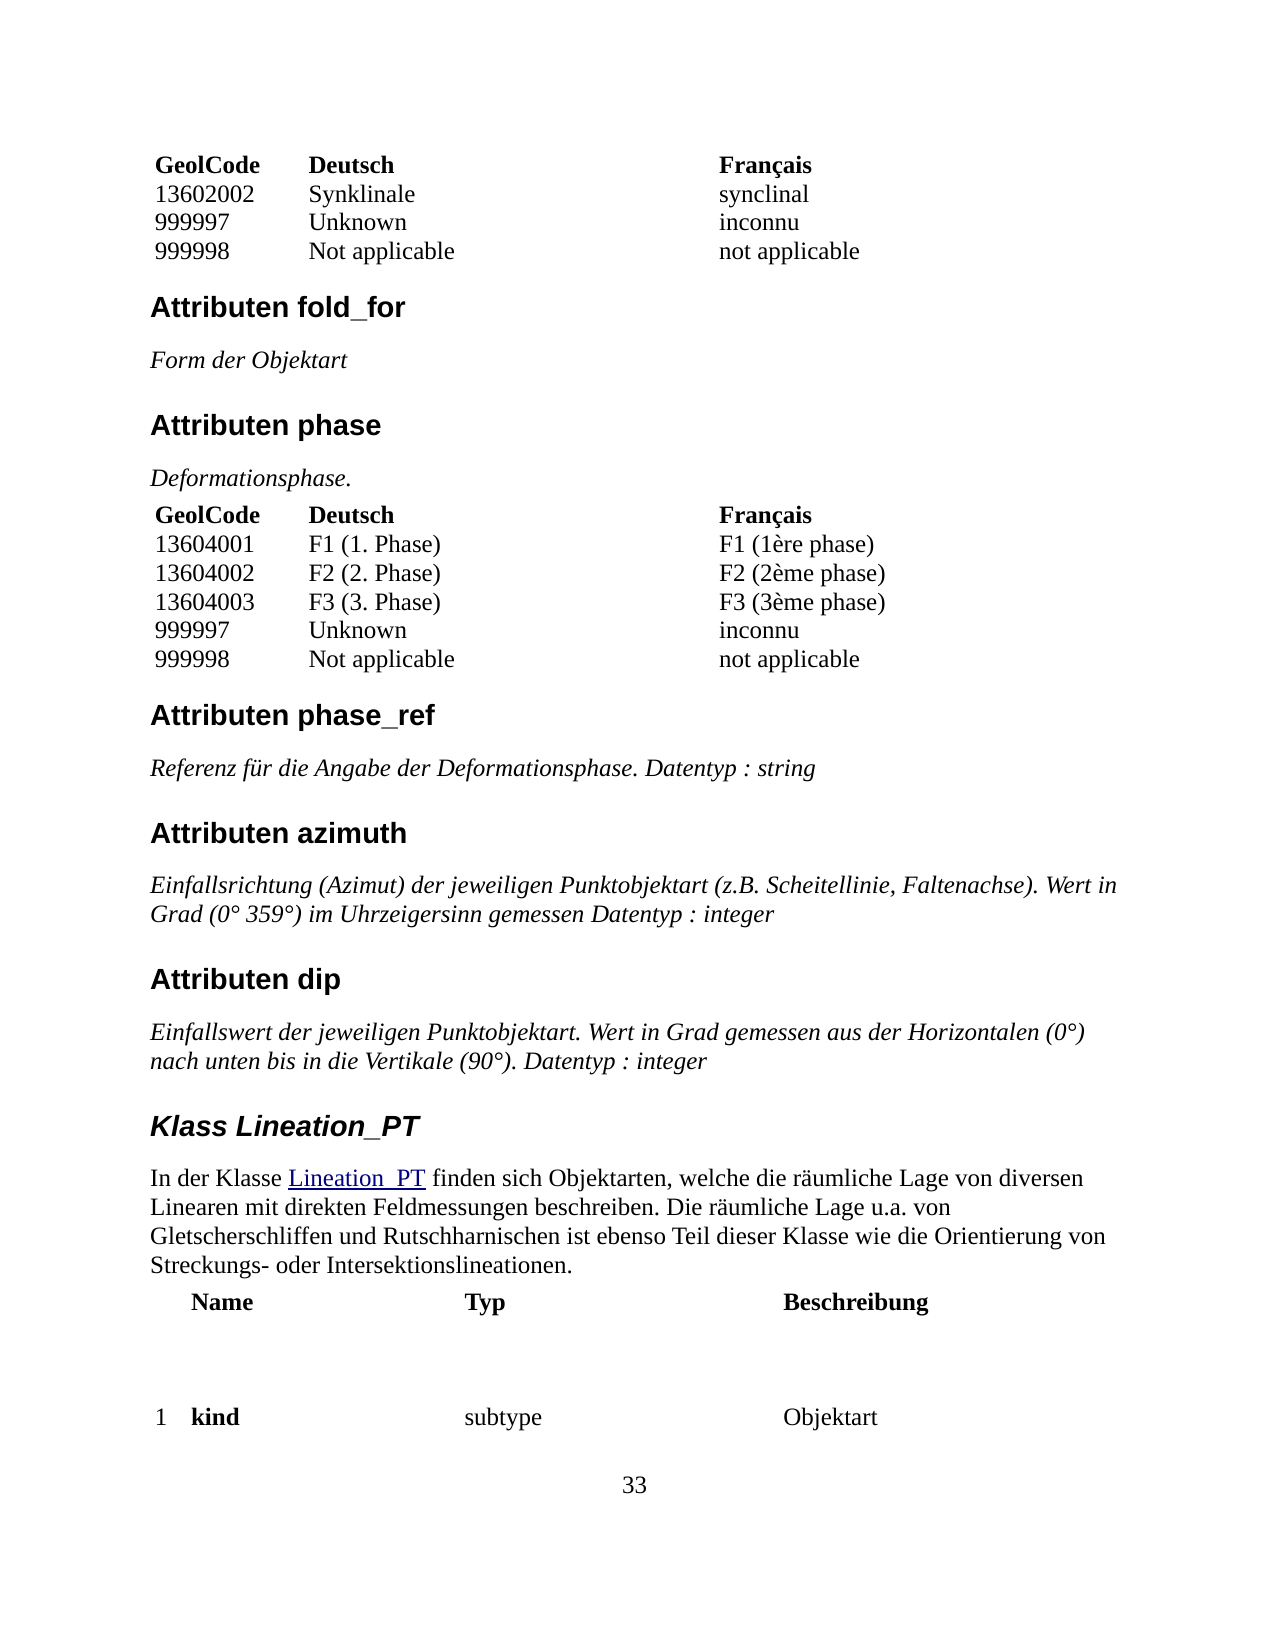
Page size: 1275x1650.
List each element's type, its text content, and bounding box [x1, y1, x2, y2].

table_cell not applicable [714, 644, 1125, 673]
table_cell 13604003 [150, 587, 304, 615]
table_cell F1 (1ère phase) [714, 529, 1125, 558]
table_header Deutsch [304, 500, 714, 529]
table_cell 999998 [150, 236, 304, 265]
table_cell Unknown [304, 615, 714, 644]
table_header Français [714, 150, 1125, 179]
table_cell 13604001 [150, 529, 304, 558]
table_cell F1 (1. Phase) [304, 529, 714, 558]
subtitle Attributen fold_for [150, 290, 1125, 323]
table_cell 999997 [150, 208, 304, 236]
table_cell inconnu [714, 615, 1125, 644]
table_header [150, 1288, 186, 1402]
table_cell F2 (2. Phase) [304, 558, 714, 587]
table_cell not applicable [714, 236, 1125, 265]
table_header GeolCode [150, 500, 304, 529]
subtitle Attributen azimuth [150, 816, 1125, 849]
table_cell Unknown [304, 208, 714, 236]
table_header GeolCode [150, 150, 304, 179]
table_cell Synklinale [304, 179, 714, 207]
table_cell 13602002 [150, 179, 304, 207]
table_cell kind [186, 1403, 460, 1431]
text Form der Objektart [150, 345, 1125, 374]
table_cell synclinal [714, 179, 1125, 207]
table_cell 999998 [150, 644, 304, 673]
subtitle Attributen phase_ref [150, 698, 1125, 731]
table_header Deutsch [304, 150, 714, 179]
table_cell subtype [460, 1403, 779, 1431]
table_cell F2 (2ème phase) [714, 558, 1125, 587]
subtitle Attributen phase [150, 408, 1125, 441]
table_cell Not applicable [304, 644, 714, 673]
subtitle Klass Lineation_PT [150, 1108, 1125, 1142]
text Referenz für die Angabe der Deformationsphase. Datentyp : string [150, 753, 1125, 782]
table_header Typ [460, 1288, 779, 1402]
text Einfallsrichtung (Azimut) der jeweiligen Punktobjektart (z.B. Scheitellinie, Faltenachse). Wert in Grad (0° 359°) im Uhrzeigersinn gemessen Datentyp : integer [150, 871, 1125, 928]
table_cell F3 (3. Phase) [304, 587, 714, 615]
text In der Klasse Lineation_PT finden sich Objektarten, welche die räumliche Lage von diversen Linearen mit direkten Feldmessungen beschreiben. Die räumliche Lage u.a. von Gletscherschliffen und Rutschharnischen ist ebenso Teil dieser Klasse wie die Orientierung von Streckungs- oder Intersektionslineationen. [150, 1163, 1125, 1278]
table_cell Not applicable [304, 236, 714, 265]
table_cell 1 [150, 1403, 186, 1431]
table_cell F3 (3ème phase) [714, 587, 1125, 615]
subtitle Attributen dip [150, 962, 1125, 996]
table_header Name [186, 1288, 460, 1402]
text Deformationsphase. [150, 463, 1125, 491]
table_cell inconnu [714, 208, 1125, 236]
table_header Français [714, 500, 1125, 529]
table_cell 999997 [150, 615, 304, 644]
table_header Beschreibung [779, 1288, 1125, 1402]
text Einfallswert der jeweiligen Punktobjektart. Wert in Grad gemessen aus der Horizontalen (0°) nach unten bis in die Vertikale (90°). Datentyp : integer [150, 1017, 1125, 1074]
table_cell 13604002 [150, 558, 304, 587]
table_cell Objektart [779, 1403, 1125, 1431]
